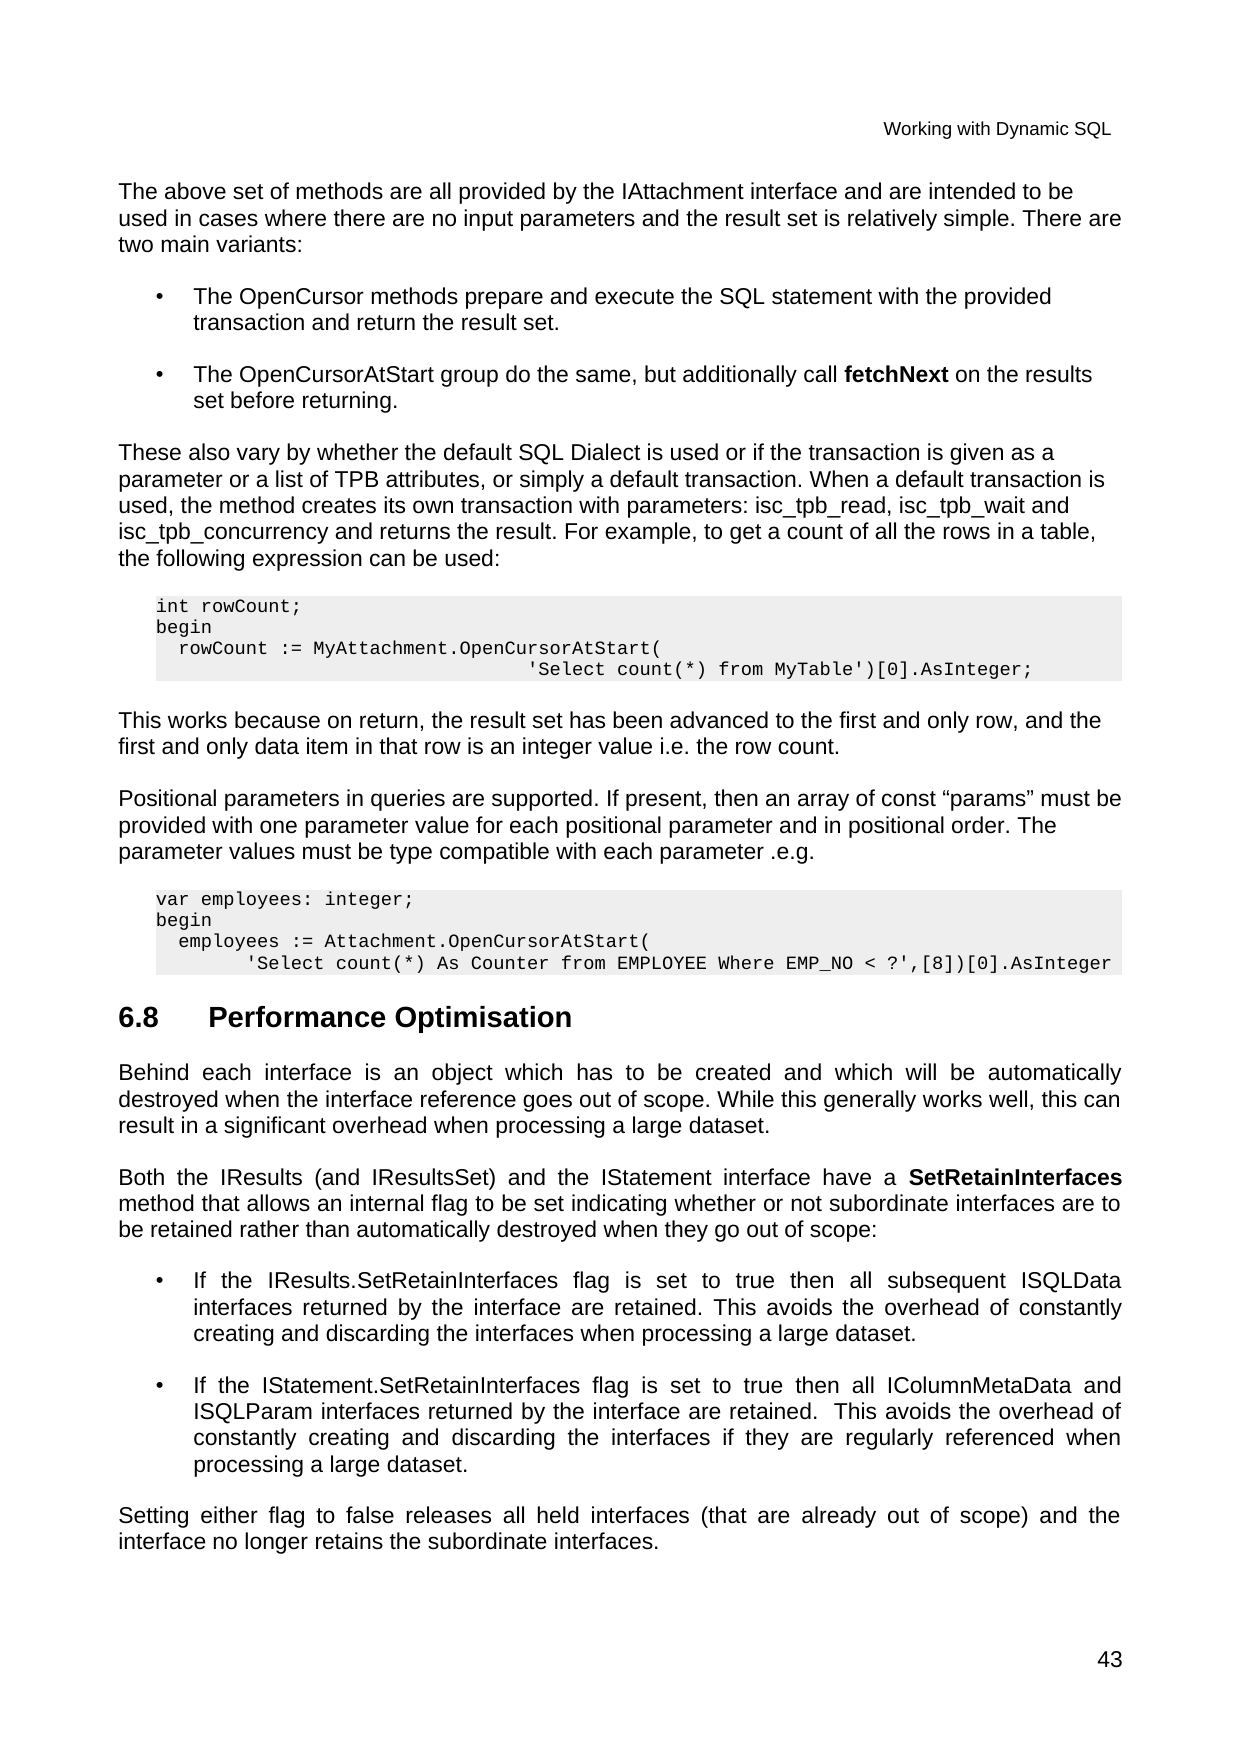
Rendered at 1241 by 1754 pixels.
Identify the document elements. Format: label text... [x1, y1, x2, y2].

text int rowCount; [156, 596, 1122, 618]
subtitle Performance Optimisation [118, 1000, 1122, 1034]
text employees := Attachment.OpenCursorAtStart( [156, 932, 1122, 953]
list The OpenCursorAtStart group do the same, but additionally call fetchNext on the results set before returning. [156, 361, 1122, 414]
text The above set of methods are all provided by the IAttachment interface and are intended to be used in cases where there are no input parameters and the result set is relatively simple. There are two main variants: [118, 178, 1122, 257]
text This works because on return, the result set has been advanced to the first and only row, and the first and only data item in that row is an integer value i.e. the row count. [118, 707, 1122, 760]
text Setting either flag to false releases all held interfaces (that are already out of scope) and the interface no longer retains the subordinate interfaces. [118, 1502, 1122, 1555]
list If the IStatement.SetRetainInterfaces flag is set to true then all IColumnMetaData and ISQLParam interfaces returned by the interface are retained. This avoids the overhead of constantly creating and discarding the interfaces if they are regularly referenced when processing a large dataset. [156, 1372, 1122, 1477]
text var employees: integer; [156, 890, 1122, 911]
text Positional parameters in queries are supported. If present, then an array of const “params” must be provided with one parameter value for each positional parameter and in positional order. The parameter values must be type compatible with each parameter .e.g. [118, 785, 1122, 864]
text These also vary by whether the default SQL Dialect is used or if the transaction is given as a parameter or a list of TPB attributes, or simply a default transaction. When a default transaction is used, the method creates its own transaction with parameters: isc_tpb_read, isc_tpb_wait and isc_tpb_concurrency and returns the result. For example, to get a count of all the rows in a table, the following expression can be used: [118, 439, 1122, 571]
list If the IResults.SetRetainInterfaces flag is set to true then all subsequent ISQLData interfaces returned by the interface are retained. This avoids the overhead of constantly creating and discarding the interfaces when processing a large dataset. [156, 1267, 1122, 1347]
text rowCount := MyAttachment.OpenCursorAtStart( [156, 639, 1122, 660]
text begin [156, 911, 1122, 932]
text begin [156, 618, 1122, 639]
text Both the IResults (and IResultsSet) and the IStatement interface have a SetRetainInterfaces method that allows an internal flag to be set indicating whether or not subordinate interfaces are to be retained rather than automatically destroyed when they go out of scope: [118, 1163, 1122, 1242]
list The OpenCursor methods prepare and execute the SQL statement with the provided transaction and return the result set. [156, 283, 1122, 335]
text 'Select count(*) from MyTable')[0].AsInteger; [156, 660, 1122, 681]
text Behind each interface is an object which has to be created and which will be automatically destroyed when the interface reference goes out of scope. While this generally works well, this can result in a significant overhead when processing a large dataset. [118, 1059, 1122, 1138]
text 'Select count(*) As Counter from EMPLOYEE Where EMP_NO < ?',[8])[0].AsInteger [156, 953, 1122, 975]
